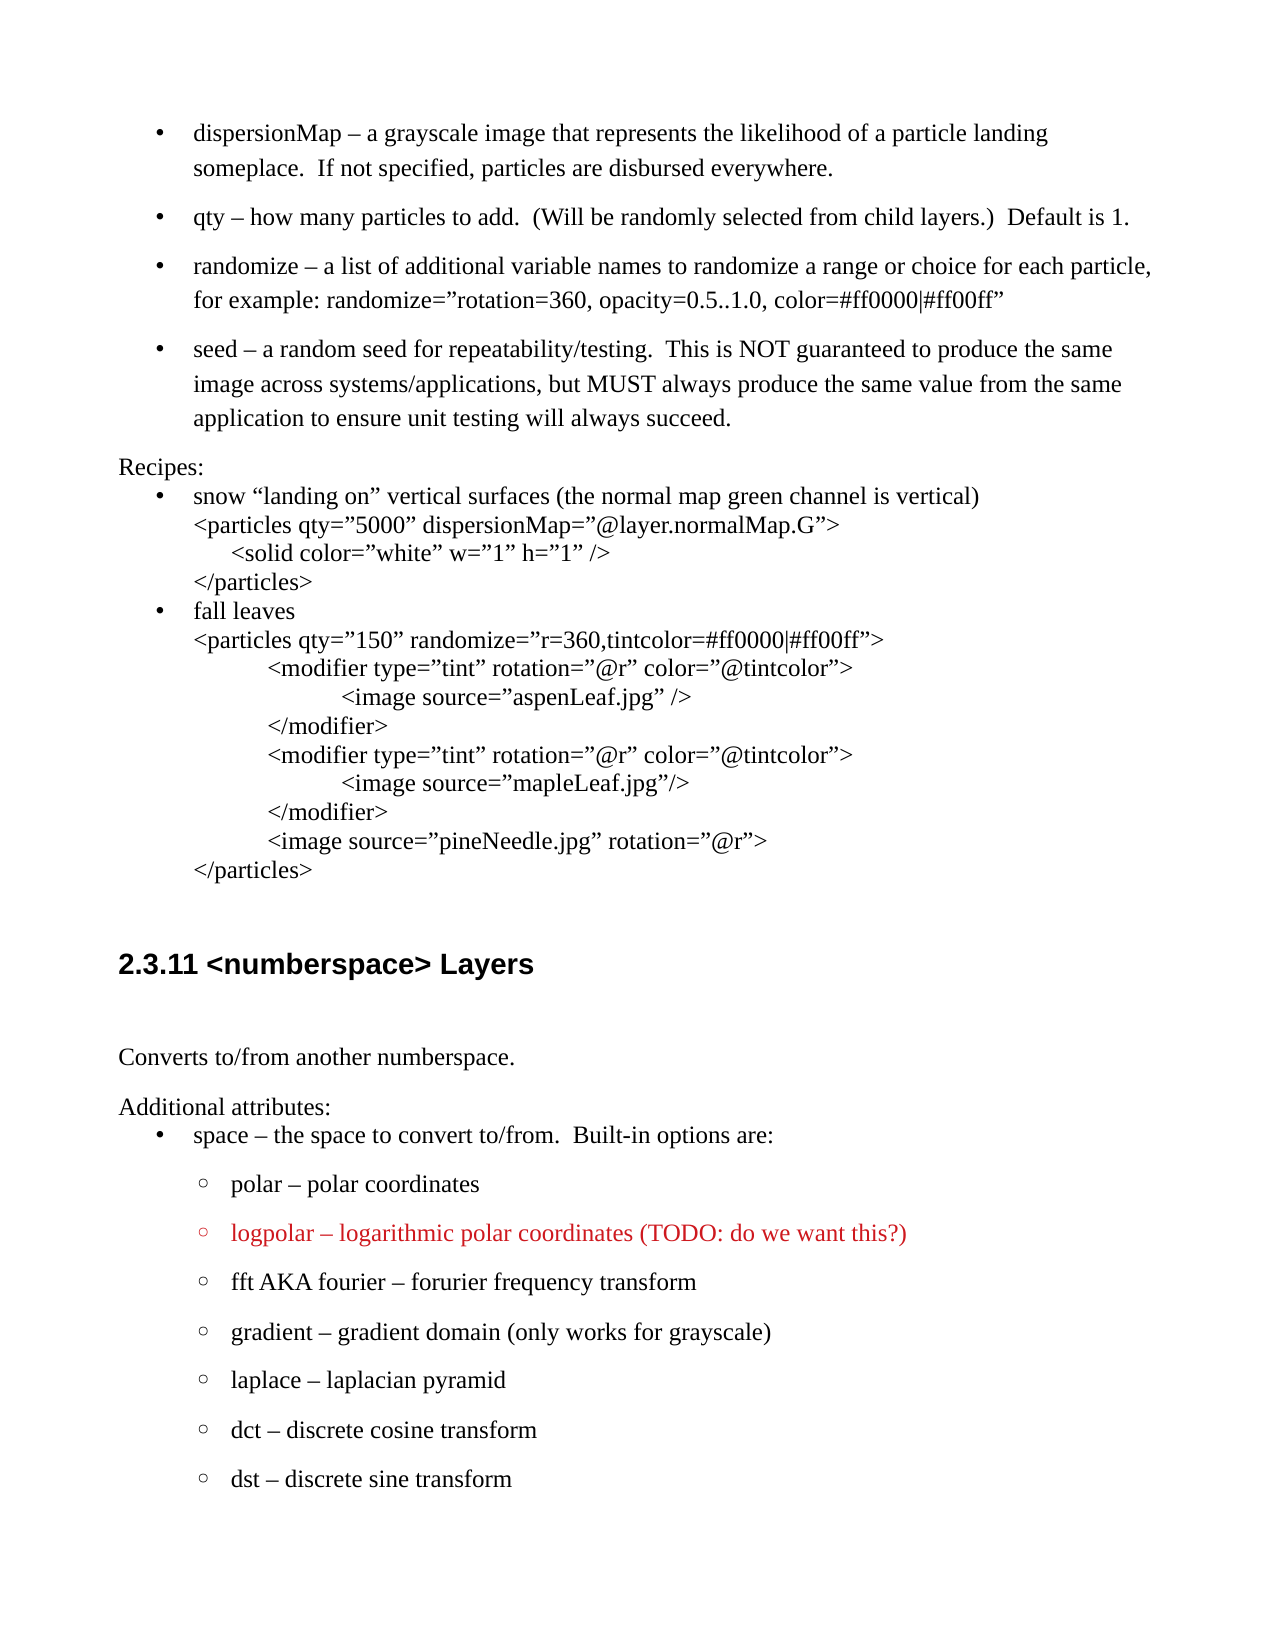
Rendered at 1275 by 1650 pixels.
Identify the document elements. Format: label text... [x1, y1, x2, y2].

list laplace – laplacian pyramid [193, 1366, 1157, 1394]
list fall leaves <particles qty=”150” randomize=”r=360,tintcolor=#ff0000|#ff00ff”> <modifier type=”tint” rotation=”@r” color=”@tintcolor”> <image source=”aspenLeaf.jpg” /> </modifier> <modifier type=”tint” rotation=”@r” color=”@tintcolor”> <image source=”mapleLeaf.jpg”/> </modifier> <image source=”pineNeedle.jpg” rotation=”@r”> </particles> [156, 596, 1157, 883]
list dst – discrete sine transform [193, 1464, 1157, 1492]
list snow “landing on” vertical surfaces (the normal map green channel is vertical) <particles qty=”5000” dispersionMap=”@layer.normalMap.G”> [156, 481, 1157, 538]
list space – the space to convert to/from. Built-in options are: [156, 1120, 1157, 1149]
text Additional attributes: [118, 1092, 1157, 1120]
list <solid color=”white” w=”1” h=”1” /> [193, 538, 1157, 567]
list seed – a random seed for repeatability/testing. This is NOT guaranteed to produce the same image across systems/applications, but MUST always produce the same value from the same application to ensure unit testing will always succeed. [156, 334, 1157, 432]
list </particles> [156, 567, 1157, 596]
list fft AKA fourier – forurier frequency transform [193, 1267, 1157, 1296]
list polar – polar coordinates [193, 1169, 1157, 1198]
subtitle 2.3.11 <numberspace> Layers [118, 947, 1157, 981]
list randomize – a list of additional variable names to randomize a range or choice for each particle, for example: randomize=”rotation=360, opacity=0.5..1.0, color=#ff0000|#ff00ff” [156, 251, 1157, 314]
list qty – how many particles to add. (Will be randomly selected from child layers.) Default is 1. [156, 202, 1157, 230]
list gradient – gradient domain (only works for grayscale) [193, 1317, 1157, 1345]
list dct – discrete cosine transform [193, 1415, 1157, 1443]
list dispersionMap – a grayscale image that represents the likelihood of a particle landing someplace. If not specified, particles are disbursed everywhere. [156, 118, 1157, 181]
text Converts to/from another numberspace. [118, 1042, 1157, 1071]
text Recipes: [118, 452, 1157, 481]
list logpolar – logarithmic polar coordinates (TODO: do we want this?) [193, 1218, 1157, 1247]
